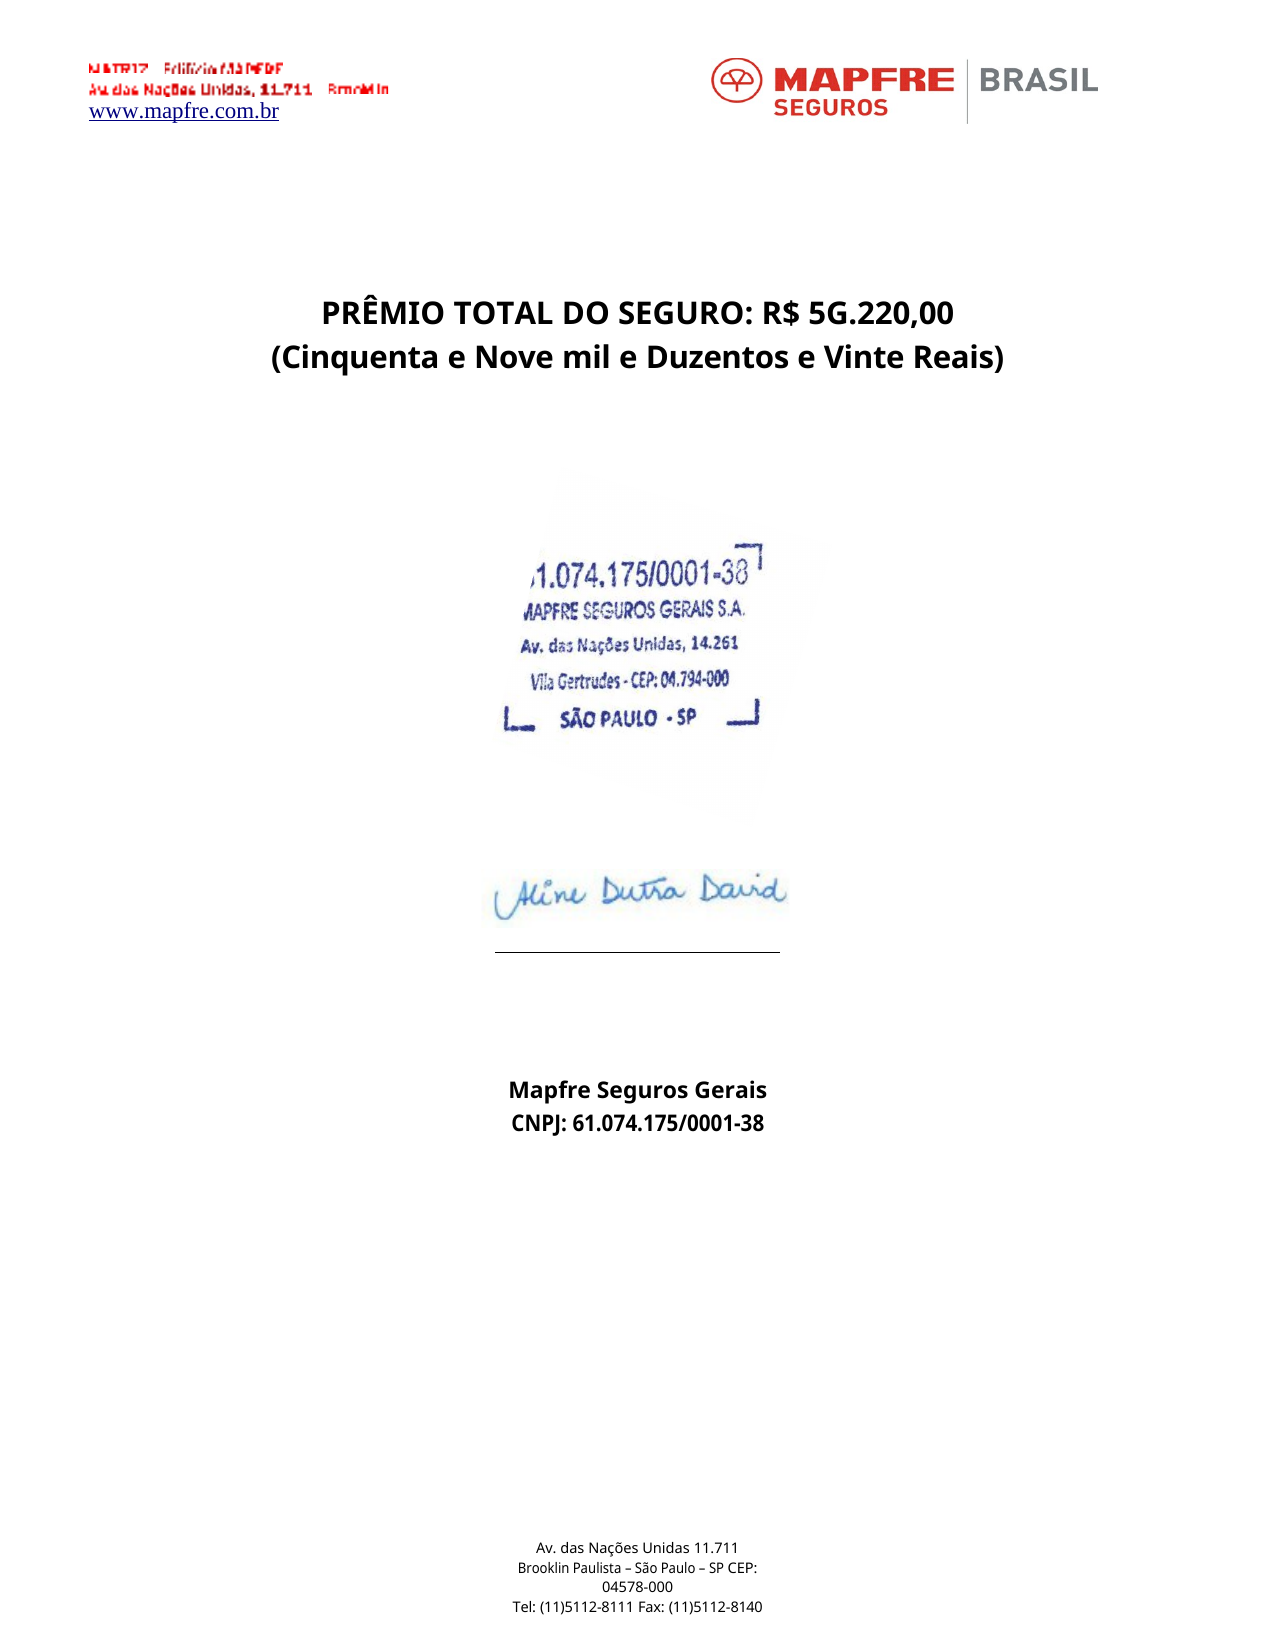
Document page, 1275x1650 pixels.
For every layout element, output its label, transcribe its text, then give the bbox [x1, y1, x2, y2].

subtitle (Cinquenta e Nove mil e Duzentos e Vinte Reais) [29, 335, 1246, 378]
text Mapfre Seguros Gerais CNPJ: 61.074.175/0001-38 [503, 1074, 772, 1138]
text PRÊMIO TOTAL DO SEGURO: R$ 5G.220,00 [37, 291, 1238, 333]
